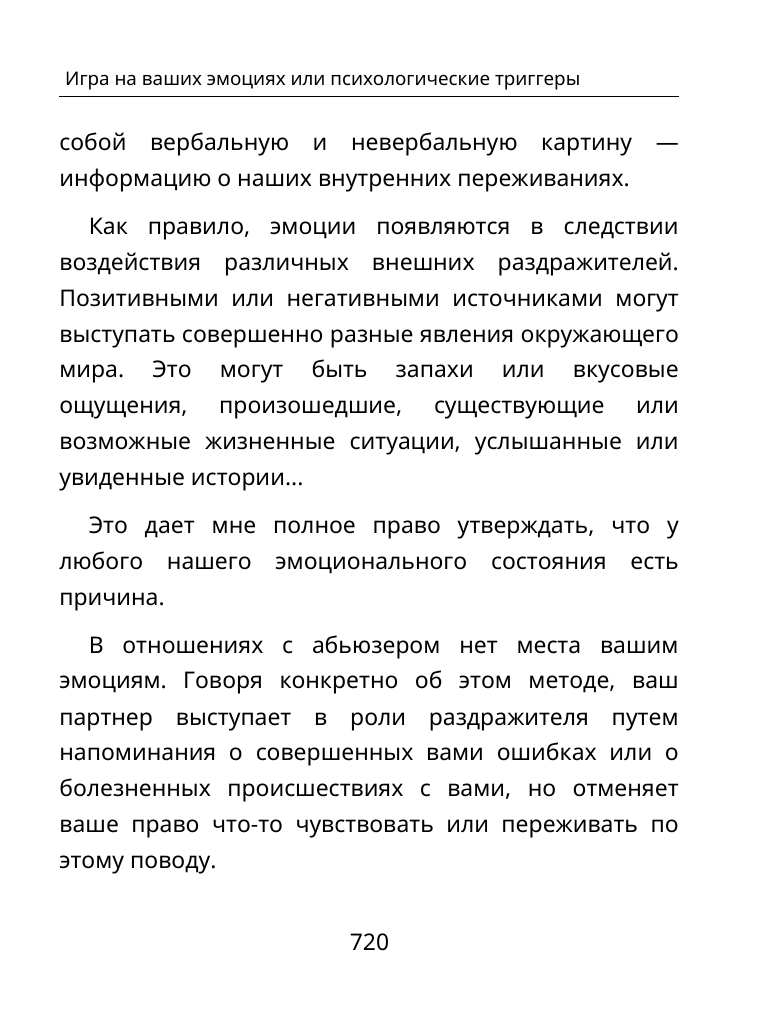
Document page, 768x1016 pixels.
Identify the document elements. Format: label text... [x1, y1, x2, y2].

text собой вербальную и невербальную картину — информацию о наших внутренних переживаниях. [59, 126, 679, 193]
text Как правило, эмоции появляются в следствии воздействия различных внешних раздражителей. Позитивными или негативными источниками могут выступать совершенно разные явления окружающего мира. Это могут быть запахи или вкусовые ощущения, произошедшие, существующие или возможные жизненные ситуации, услышанные или увиденные истории... [59, 210, 679, 492]
text В отношениях с абьюзером нет места вашим эмоциям. Говоря конкретно об этом методе, ваш партнер выступает в роли раздражителя путем напоминания о совершенных вами ошибках или о болезненных происшествиях с вами, но отменяет ваше право что-то чувствовать или переживать по этому поводу. [59, 628, 679, 875]
text Это дает мне полное право утверждать, что у любого нашего эмоционального состояния есть причина. [59, 509, 679, 612]
